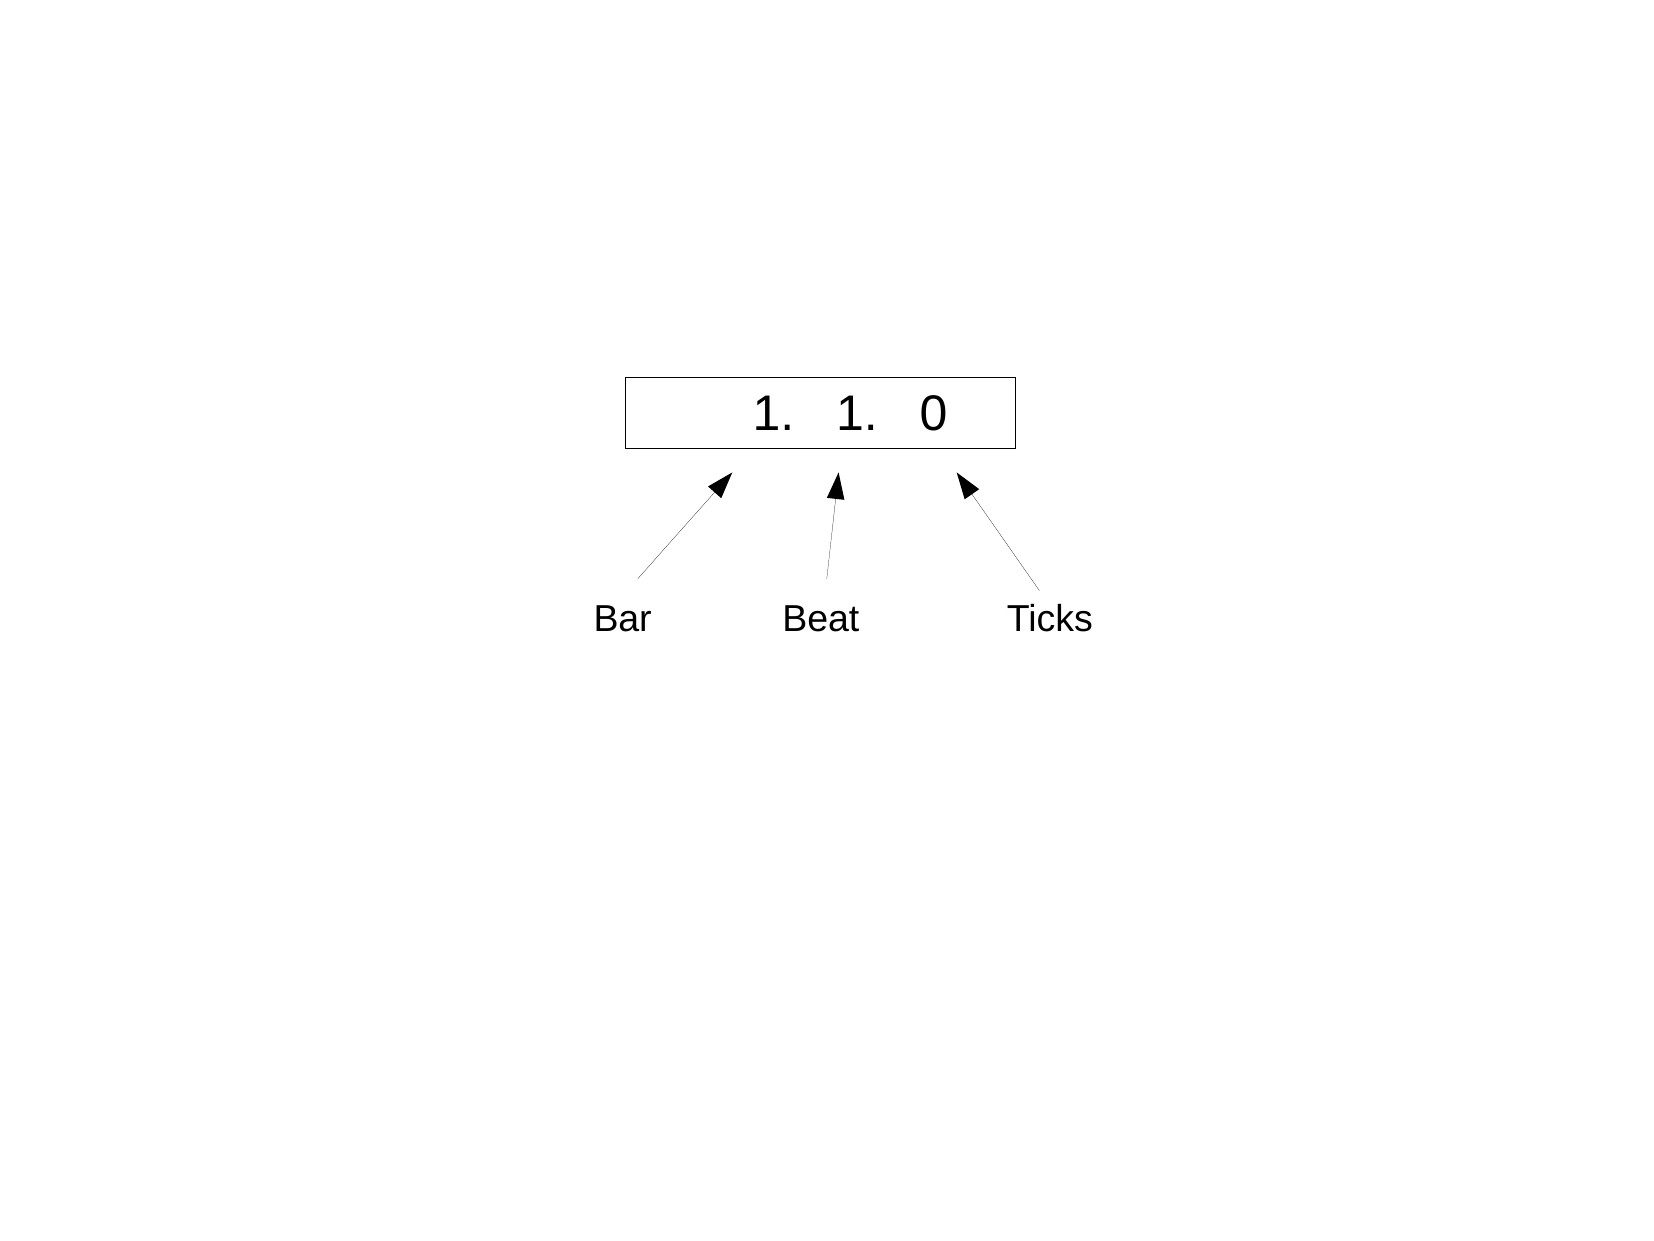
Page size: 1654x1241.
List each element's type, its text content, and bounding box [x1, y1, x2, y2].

text_box Beat [767, 590, 875, 648]
text_box Bar [578, 590, 667, 648]
text_box Ticks [992, 590, 1108, 648]
text_box 1. 1. 0 [625, 377, 1016, 449]
